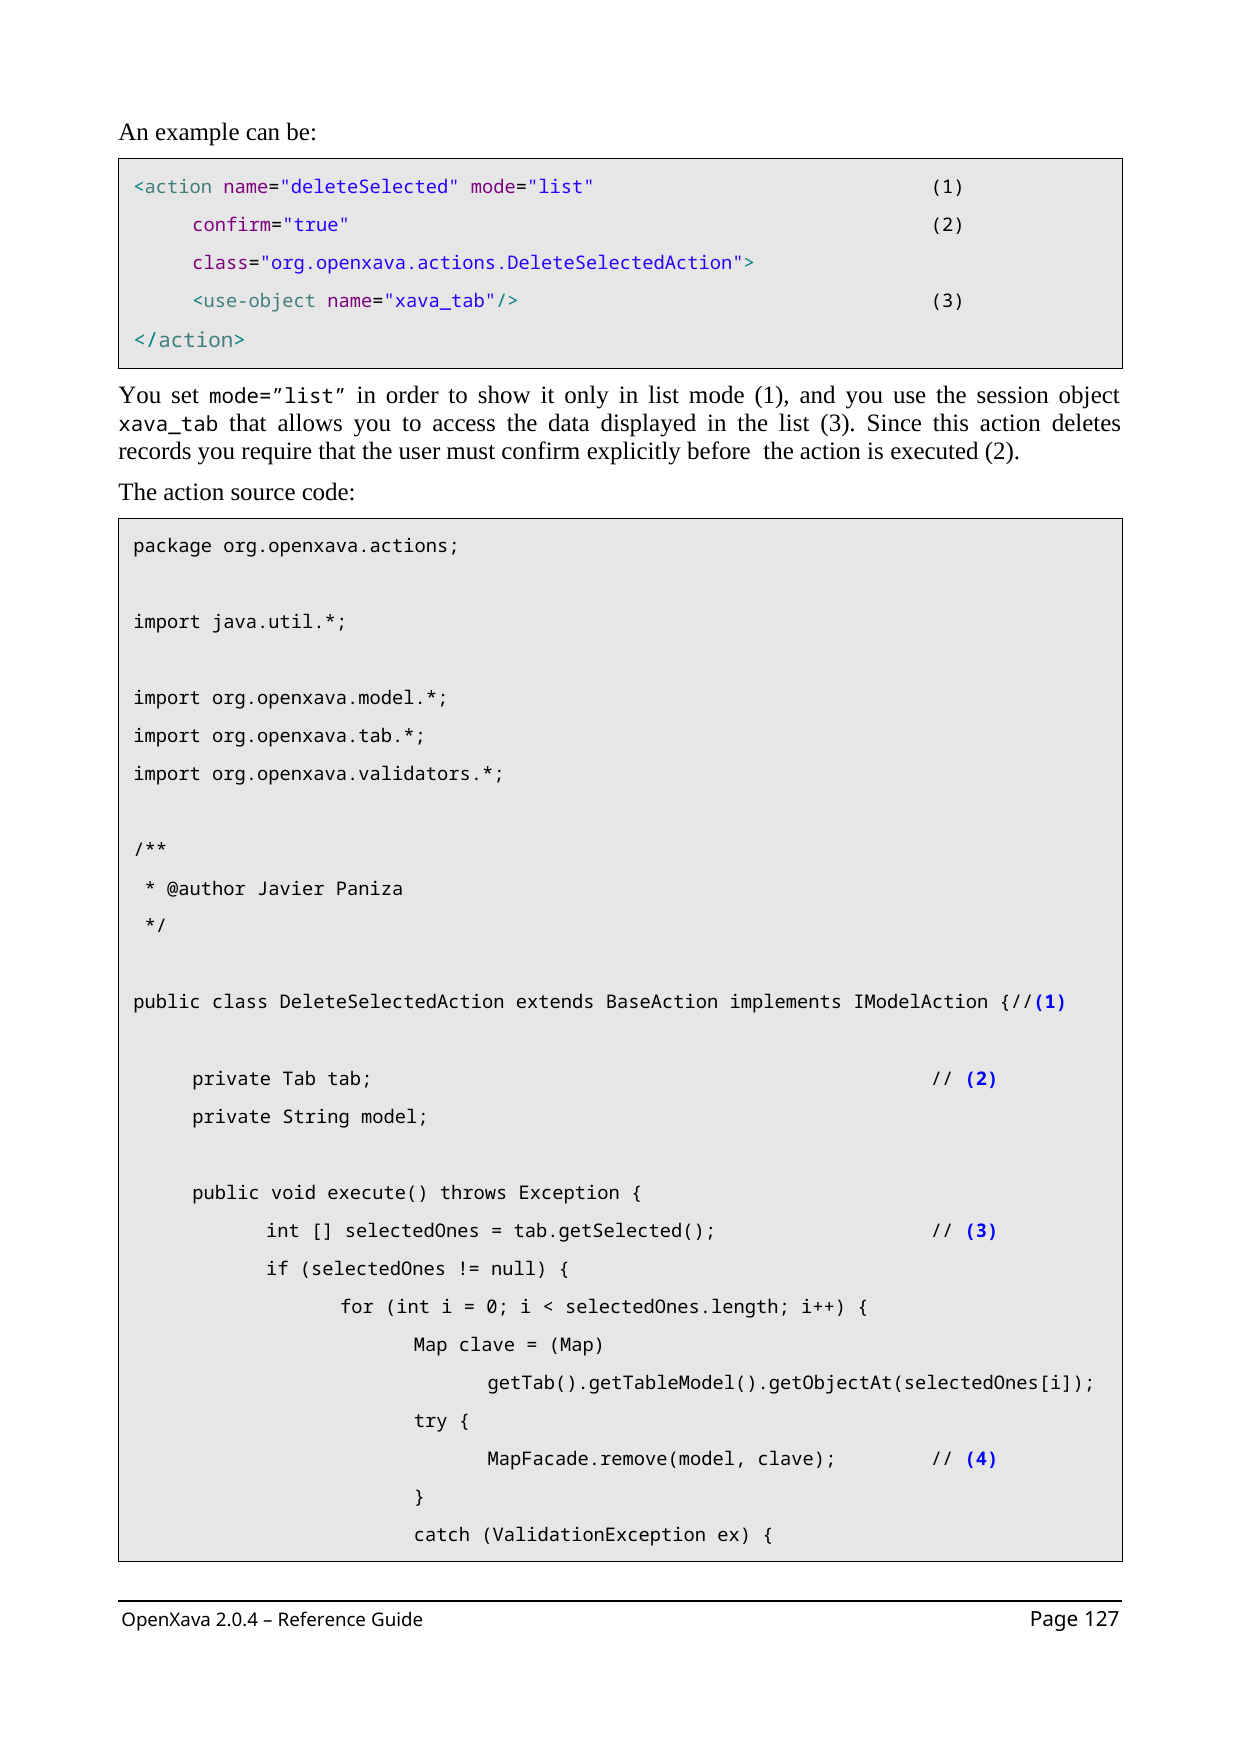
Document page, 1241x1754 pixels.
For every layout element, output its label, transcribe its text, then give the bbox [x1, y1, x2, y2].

text if (selectedOnes != null) { [119, 1240, 1122, 1278]
text for (int i = 0; i < selectedOnes.length; i++) { [119, 1278, 1122, 1316]
text */ [119, 898, 1122, 936]
text public void execute() throws Exception { [119, 1164, 1122, 1202]
text private String model; [119, 1088, 1122, 1126]
text The action source code: [118, 478, 1122, 505]
text /** [119, 822, 1122, 860]
text <action name="deleteSelected" mode="list" (1) [119, 159, 1122, 196]
text You set mode=”list” in order to show it only in list mode (1), and you use the session object xava_tab that allows you to access the data displayed in the list (3). Since this action deletes records you require that the user must confirm explicitly before the action is executed (2). [118, 381, 1122, 465]
text catch (ValidationException ex) { [119, 1506, 1122, 1561]
text import org.openxava.validators.*; [119, 746, 1122, 784]
text * @author Javier Paniza [119, 860, 1122, 898]
text <use-object name="xava_tab"/> (3) [119, 272, 1122, 310]
text An example can be: [118, 118, 1122, 146]
text import org.openxava.model.*; [119, 670, 1122, 708]
text } [119, 1468, 1122, 1506]
text import org.openxava.tab.*; [119, 708, 1122, 746]
text try { [119, 1392, 1122, 1430]
text getTab().getTableModel().getObjectAt(selectedOnes[i]); [119, 1354, 1122, 1392]
text Map clave = (Map) [119, 1316, 1122, 1354]
text MapFacade.remove(model, clave); // (4) [119, 1430, 1122, 1468]
text confirm="true" (2) [119, 196, 1122, 234]
text private Tab tab; // (2) [119, 1050, 1122, 1088]
text public class DeleteSelectedAction extends BaseAction implements IModelAction {//(1) [119, 974, 1122, 1012]
text import java.util.*; [119, 594, 1122, 632]
text int [] selectedOnes = tab.getSelected(); // (3) [119, 1202, 1122, 1240]
text </action> [119, 310, 1122, 368]
text class="org.openxava.actions.DeleteSelectedAction"> [119, 234, 1122, 272]
text package org.openxava.actions; [119, 519, 1122, 556]
